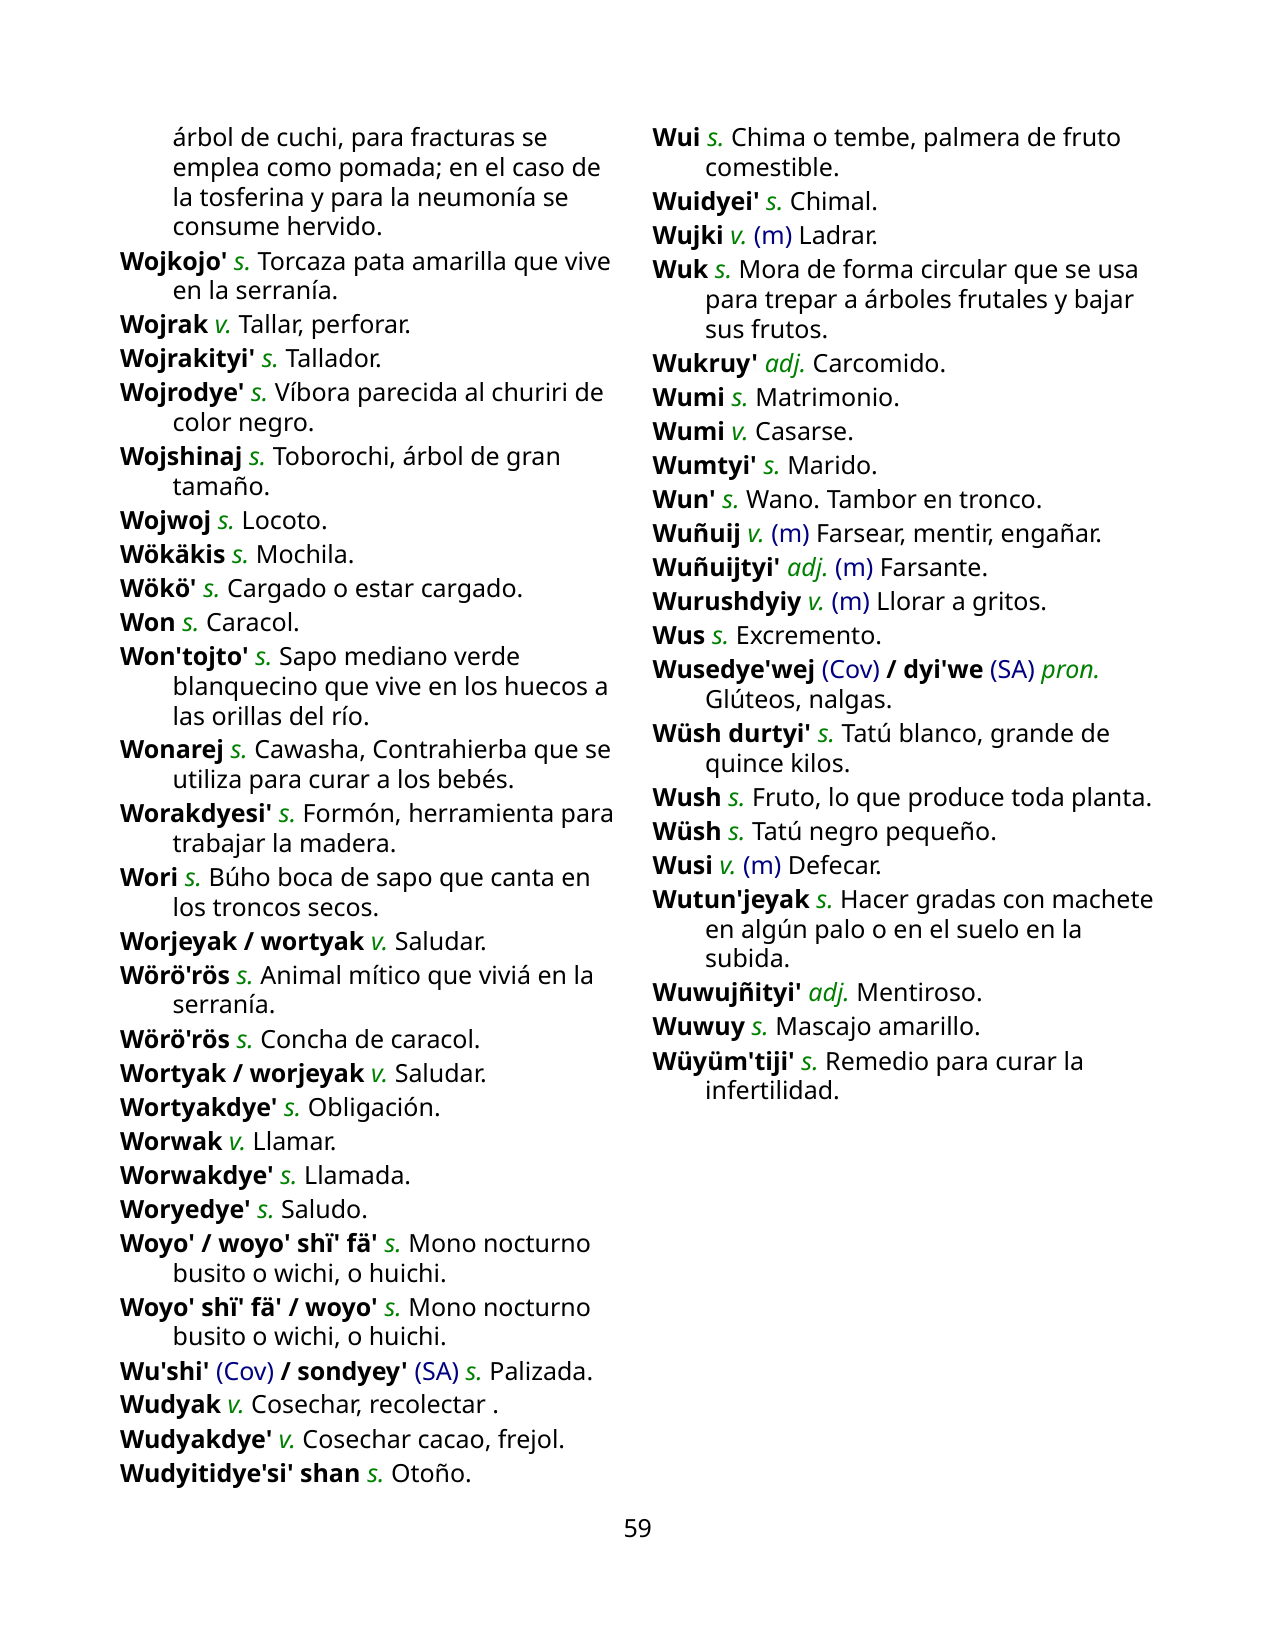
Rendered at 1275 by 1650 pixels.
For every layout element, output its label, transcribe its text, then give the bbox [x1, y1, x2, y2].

text Worwakdye' s. Llamada. [120, 1157, 622, 1192]
text Wonarej s. Cawasha, Contrahierba que se utiliza para curar a los bebés. [120, 732, 622, 796]
text Wuk s. Mora de forma circular que se usa para trepar a árboles frutales y bajar sus frutos. [652, 252, 1155, 345]
text Wuidyei' s. Chimal. [652, 184, 1155, 218]
text Wumtyi' s. Marido. [652, 447, 1155, 482]
text Wutun'jeyak s. Hacer gradas con machete en algún palo o en el suelo en la subida. [652, 882, 1155, 975]
text Wörö'rös s. Concha de caracol. [120, 1021, 622, 1055]
text Wojrakityi' s. Tallador. [120, 341, 622, 375]
text Wurushdyiy v. (m) Llorar a gritos. [652, 584, 1155, 618]
text Wuwuy s. Mascajo amarillo. [652, 1009, 1155, 1043]
text Worjeyak / wortyak v. Saludar. [120, 923, 622, 957]
text Wukruy' adj. Carcomido. [652, 345, 1155, 379]
text Wörö'rös s. Animal mítico que viviá en la serranía. [120, 957, 622, 1021]
text Wusedye'wej (Cov) / dyi'we (SA) pron. Glúteos, nalgas. [652, 652, 1155, 716]
text Wush s. Fruto, lo que produce toda planta. [652, 779, 1155, 813]
text Wojshinaj s. Toborochi, árbol de gran tamaño. [120, 439, 622, 502]
text Wusi v. (m) Defecar. [652, 847, 1155, 882]
text Wüsh s. Tatú negro pequeño. [652, 813, 1155, 847]
text Wojrodye' s. Víbora parecida al churiri de color negro. [120, 375, 622, 439]
text Wojwoj s. Locoto. [120, 502, 622, 537]
text Wüsh durtyi' s. Tatú blanco, grande de quince kilos. [652, 716, 1155, 779]
text Wuwujñityi' adj. Mentiroso. [652, 975, 1155, 1009]
text Worakdyesi' s. Formón, herramienta para trabajar la madera. [120, 796, 622, 860]
text Wumi s. Matrimonio. [652, 379, 1155, 413]
text Wun' s. Wano. Tambor en tronco. [652, 482, 1155, 516]
text Wus s. Excremento. [652, 618, 1155, 652]
text Wudyitidye'si' shan s. Otoño. [120, 1455, 622, 1489]
text Worwak v. Llamar. [120, 1123, 622, 1157]
text Woyo' shï' fä' / woyo' s. Mono nocturno busito o wichi, o huichi. [120, 1289, 622, 1353]
text Wudyakdye' v. Cosechar cacao, frejol. [120, 1421, 622, 1455]
text Wortyakdye' s. Obligación. [120, 1089, 622, 1123]
text Wumi v. Casarse. [652, 413, 1155, 447]
text Wui s. Chima o tembe, palmera de fruto comestible. [652, 120, 1155, 184]
text Wojrak v. Tallar, perforar. [120, 307, 622, 341]
text Wüyüm'tiji' s. Remedio para curar la infertilidad. [652, 1043, 1155, 1107]
text Wori s. Búho boca de sapo que canta en los troncos secos. [120, 860, 622, 923]
text Wudyak v. Cosechar, recolectar . [120, 1387, 622, 1421]
text Wuñuijtyi' adj. (m) Farsante. [652, 550, 1155, 584]
text Wortyak / worjeyak v. Saludar. [120, 1055, 622, 1089]
text Woyo' / woyo' shï' fä' s. Mono nocturno busito o wichi, o huichi. [120, 1226, 622, 1289]
text Won'tojto' s. Sapo mediano verde blanquecino que vive en los huecos a las orillas del río. [120, 639, 622, 732]
text Wojkojo' s. Torcaza pata amarilla que vive en la serranía. [120, 243, 622, 307]
text árbol de cuchi, para fracturas se emplea como pomada; en el caso de la tosferina y para la neumonía se consume hervido. [120, 120, 622, 243]
text Wuñuij v. (m) Farsear, mentir, engañar. [652, 516, 1155, 550]
text Wökö' s. Cargado o estar cargado. [120, 571, 622, 605]
text Wu'shi' (Cov) / sondyey' (SA) s. Palizada. [120, 1353, 622, 1387]
text Won s. Caracol. [120, 605, 622, 639]
text Wökäkis s. Mochila. [120, 537, 622, 571]
text Woryedye' s. Saludo. [120, 1192, 622, 1226]
text Wujki v. (m) Ladrar. [652, 218, 1155, 252]
